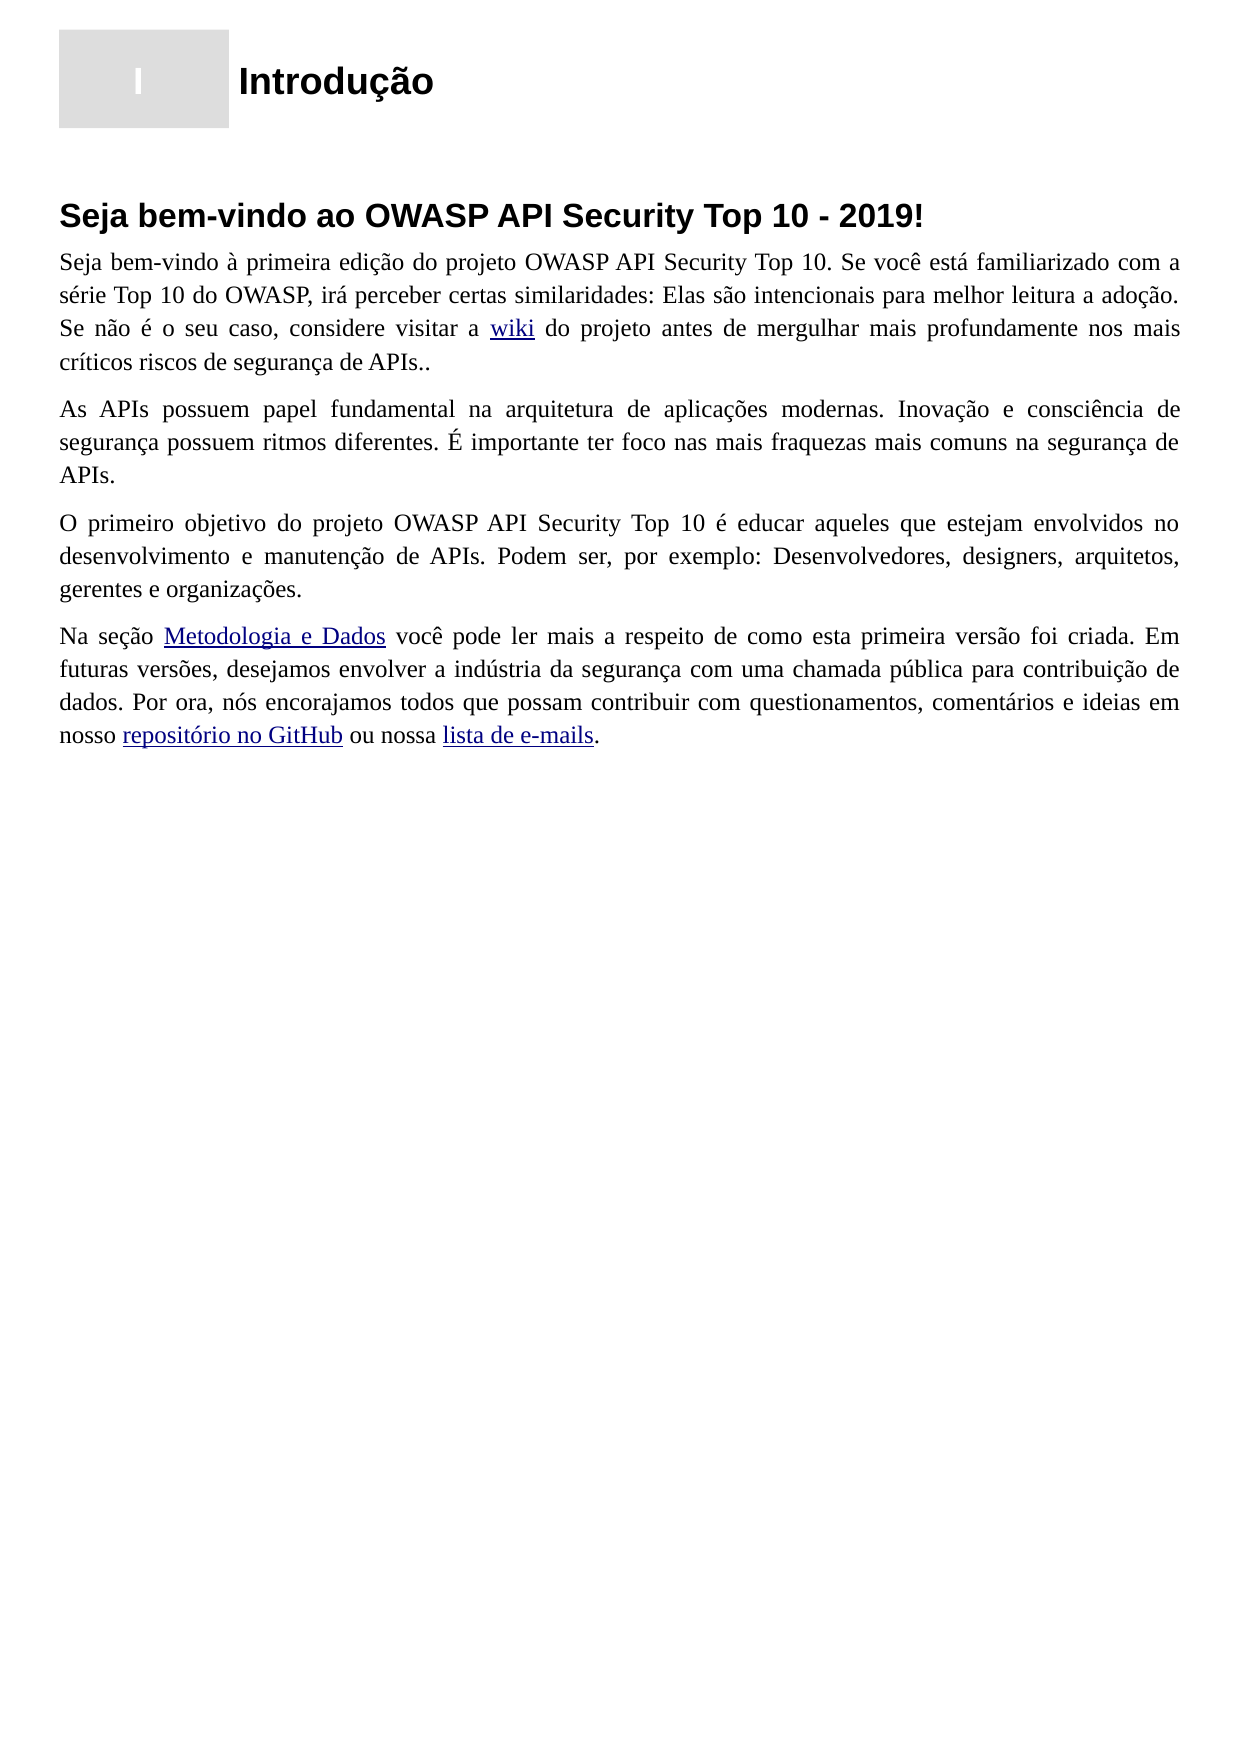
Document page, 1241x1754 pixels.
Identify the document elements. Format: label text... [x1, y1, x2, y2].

subtitle Seja bem-vindo ao OWASP API Security Top 10 - 2019! [59, 196, 1181, 235]
text Seja bem-vindo à primeira edição do projeto OWASP API Security Top 10. Se você está familiarizado com a série Top 10 do OWASP, irá perceber certas similaridades: Elas são intencionais para melhor leitura a adoção. Se não é o seu caso, considere visitar a wiki do projeto antes de mergulhar mais profundamente nos mais críticos riscos de segurança de APIs.. [59, 247, 1181, 375]
text O primeiro objetivo do projeto OWASP API Security Top 10 é educar aqueles que estejam envolvidos no desenvolvimento e manutenção de APIs. Podem ser, por exemplo: Desenvolvedores, designers, arquitetos, gerentes e organizações. [59, 508, 1181, 603]
text As APIs possuem papel fundamental na arquitetura de aplicações modernas. Inovação e consciência de segurança possuem ritmos diferentes. É importante ter foco nas mais fraquezas mais comuns na segurança de APIs. [59, 394, 1181, 489]
text Na seção Metodologia e Dados você pode ler mais a respeito de como esta primeira versão foi criada. Em futuras versões, desejamos envolver a indústria da segurança com uma chamada pública para contribuição de dados. Por ora, nós encorajamos todos que possam contribuir com questionamentos, comentários e ideias em nosso repositório no GitHub ou nossa lista de e-mails. [59, 621, 1181, 749]
